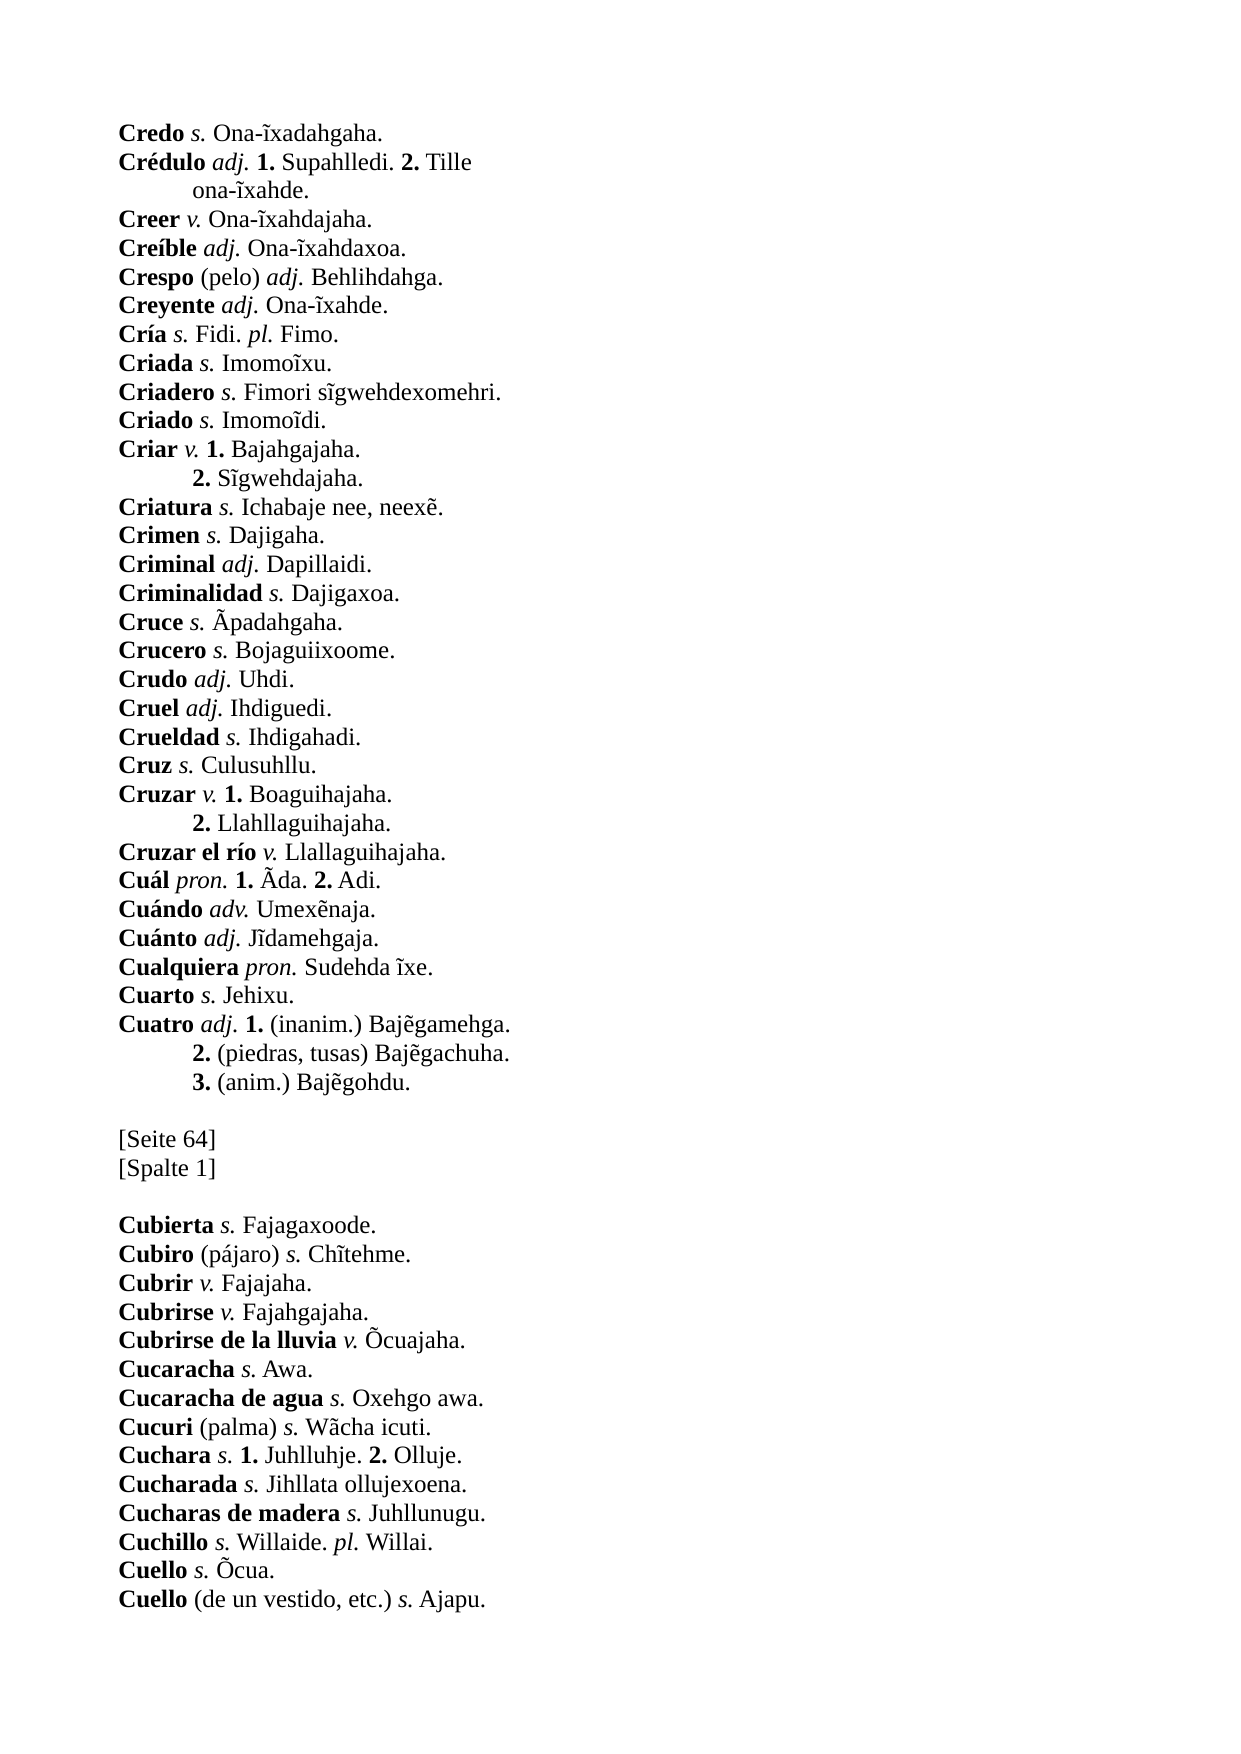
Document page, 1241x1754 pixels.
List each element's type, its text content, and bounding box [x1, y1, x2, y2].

text Cuchara s. 1. Juhlluhje. 2. Olluje. [118, 1441, 1122, 1469]
text Creer v. Ona-ĩxahdajaha. [118, 204, 1122, 233]
text Cubrirse v. Fajahgajaha. [118, 1297, 1122, 1326]
text Credo s. Ona-ĩxadahgaha. [118, 118, 1122, 147]
text Cualquiera pron. Sudehda ĩxe. [118, 952, 1122, 981]
text Criminal adj. Dapillaidi. [118, 549, 1122, 578]
text Cubrir v. Fajajaha. [118, 1268, 1122, 1297]
text [Seite 64] [118, 1124, 1122, 1153]
text Crudo adj. Uhdi. [118, 664, 1122, 693]
text Criada s. Imomoĩxu. [118, 348, 1122, 377]
text Crespo (pelo) adj. Behlihdahga. [118, 262, 1122, 291]
text 2. (piedras, tusas) Bajẽgachuha. [118, 1038, 1122, 1067]
text Cubrirse de la lluvia v. Õcuajaha. [118, 1326, 1122, 1354]
text Cucharas de madera s. Juhllunugu. [118, 1498, 1122, 1527]
text Cruzar v. 1. Boaguihajaha. [118, 779, 1122, 808]
text Cucharada s. Jihllata ollujexoena. [118, 1469, 1122, 1498]
text Criar v. 1. Bajahgajaha. [118, 434, 1122, 463]
text ona-ĩxahde. [118, 176, 1122, 204]
text Creíble adj. Ona-ĩxahdaxoa. [118, 233, 1122, 262]
text Crimen s. Dajigaha. [118, 521, 1122, 549]
text Cuatro adj. 1. (inanim.) Bajẽgamehga. [118, 1009, 1122, 1038]
text Cuarto s. Jehixu. [118, 981, 1122, 1009]
text Cruel adj. Ihdiguedi. [118, 693, 1122, 722]
text Cubiro (pájaro) s. Chĩtehme. [118, 1239, 1122, 1268]
text Criado s. Imomoĩdi. [118, 406, 1122, 434]
text Crucero s. Bojaguiixoome. [118, 636, 1122, 664]
text Cuándo adv. Umexẽnaja. [118, 894, 1122, 923]
text Cubierta s. Fajagaxoode. [118, 1211, 1122, 1239]
text Cuánto adj. Jĩdamehgaja. [118, 923, 1122, 952]
text Crédulo adj. 1. Supahlledi. 2. Tille [118, 147, 1122, 176]
text Creyente adj. Ona-ĩxahde. [118, 291, 1122, 319]
text Cruce s. Ãpadahgaha. [118, 607, 1122, 636]
text Cuello s. Õcua. [118, 1556, 1122, 1584]
text [Spalte 1] [118, 1153, 1122, 1182]
text Cuál pron. 1. Ãda. 2. Adi. [118, 866, 1122, 894]
text Cucaracha s. Awa. [118, 1354, 1122, 1383]
text Cucuri (palma) s. Wãcha icuti. [118, 1412, 1122, 1441]
text Cuchillo s. Willaide. pl. Willai. [118, 1527, 1122, 1556]
text Criminalidad s. Dajigaxoa. [118, 578, 1122, 607]
text Criadero s. Fimori sĩgwehdexomehri. [118, 377, 1122, 406]
text 3. (anim.) Bajẽgohdu. [118, 1067, 1122, 1096]
text Cruzar el río v. Llallaguihajaha. [118, 837, 1122, 866]
text 2. Sĩgwehdajaha. [118, 463, 1122, 492]
text Cuello (de un vestido, etc.) s. Ajapu. [118, 1584, 1122, 1613]
text Cruz s. Culusuhllu. [118, 751, 1122, 779]
text Cucaracha de agua s. Oxehgo awa. [118, 1383, 1122, 1412]
text Crueldad s. Ihdigahadi. [118, 722, 1122, 751]
text Cría s. Fidi. pl. Fimo. [118, 319, 1122, 348]
text Criatura s. Ichabaje nee, neexẽ. [118, 492, 1122, 521]
text 2. Llahllaguihajaha. [118, 808, 1122, 837]
